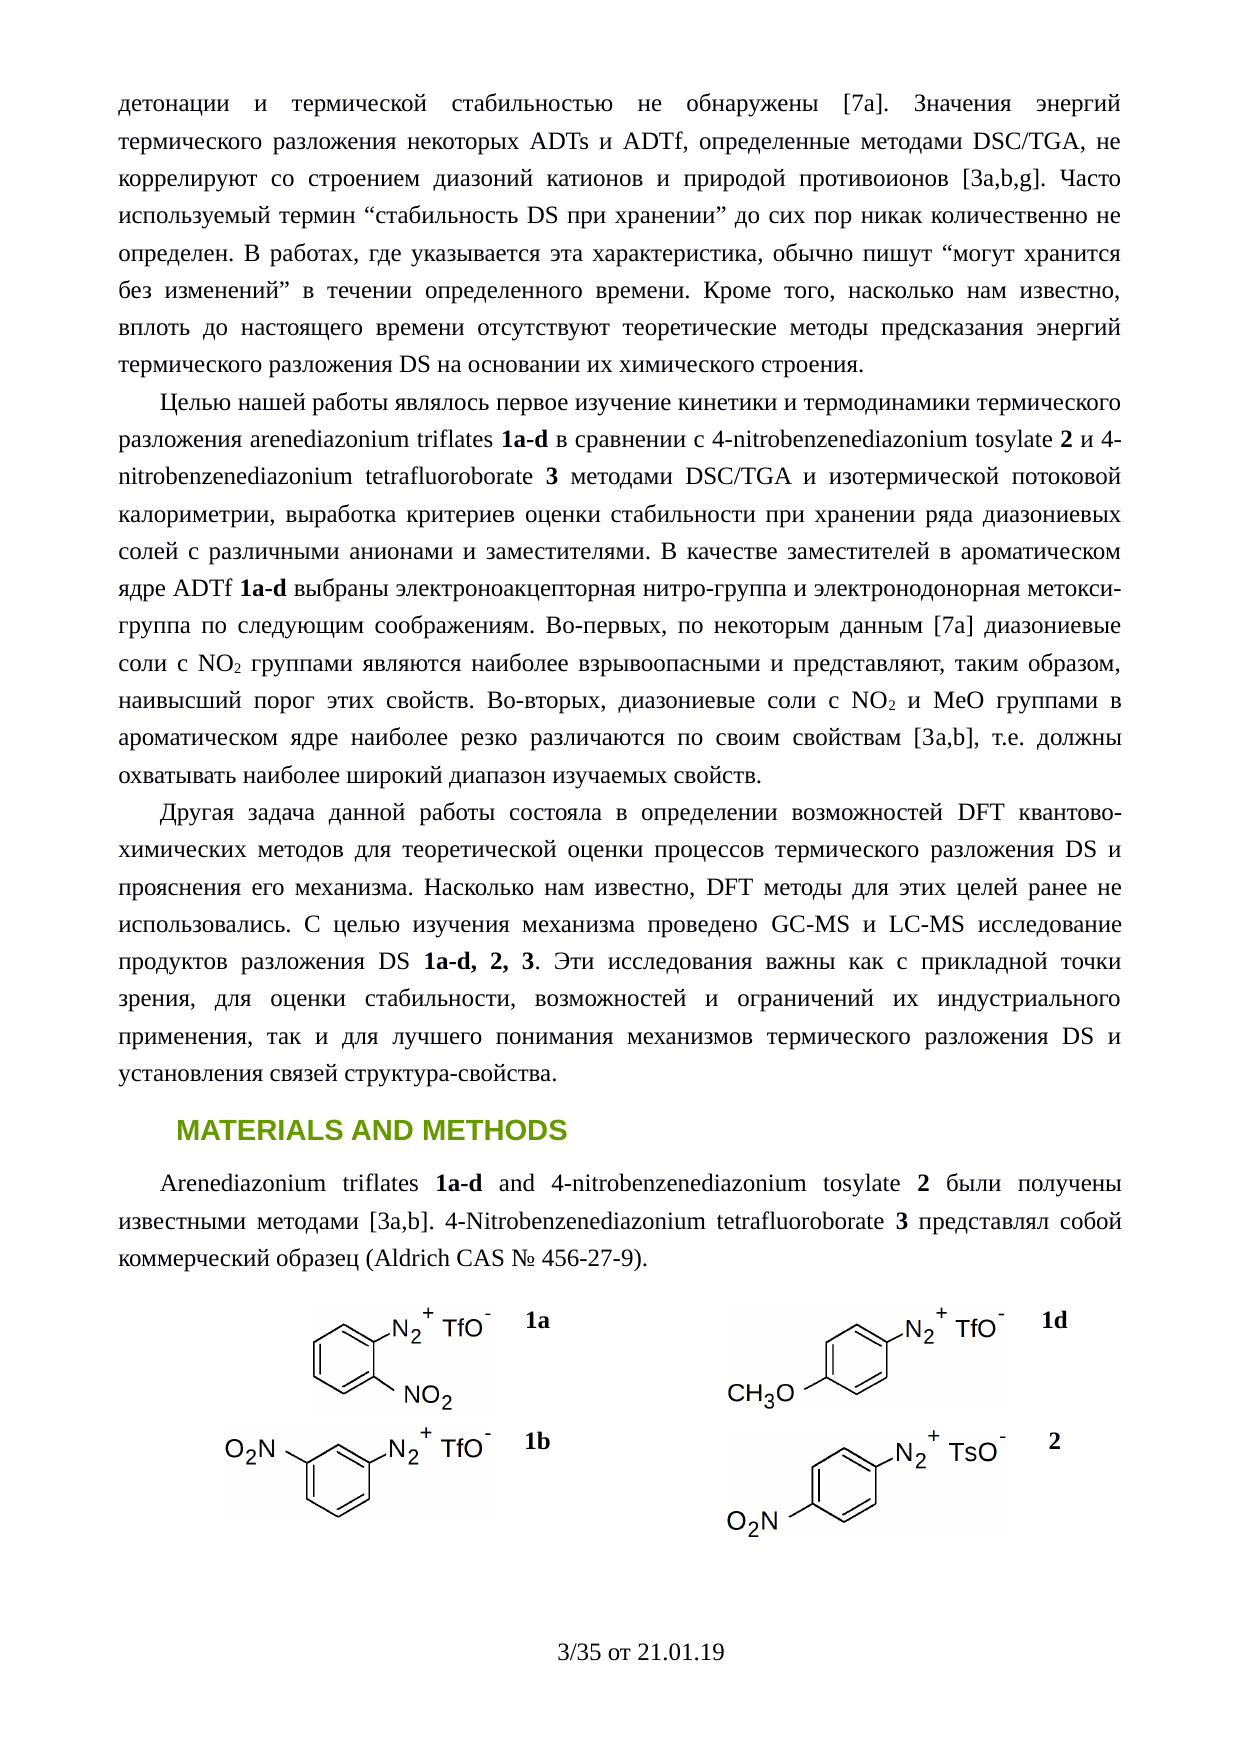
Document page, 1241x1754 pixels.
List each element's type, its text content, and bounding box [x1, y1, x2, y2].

table_cell [145, 1420, 499, 1546]
picture [309, 1304, 494, 1415]
table_header [145, 1299, 499, 1420]
list детонации и термической стабильностью не обнаружены [7a]. Значения энергий термического разложения некоторых ADTs и ADTf, определенные методами DSC/TGA, не коррелируют со строением диазоний катионов и природой противоионов [3a,b,g]. Часто используемый термин “стабильность DS при хранении” до сих пор никак количественно не определен. В работах, где указывается эта характеристика, обычно пишут “могут хранится без изменений” в течении определенного времени. Кроме того, насколько нам известно, вплоть до настоящего времени отсутствуют теоретические методы предсказания энергий термического разложения DS на основании их химического строения. [118, 88, 1122, 378]
table_header 1a [499, 1299, 576, 1420]
subtitle MATERIALS AND METHODS [118, 1113, 1122, 1147]
table_header [576, 1299, 1013, 1420]
list Целью нашей работы являлось первое изучение кинетики и термодинамики термического разложения arenediazonium triflates 1a-d в сравнении с 4-nitrobenzenediazonium tosylate 2 и 4-nitrobenzenediazonium tetrafluoroborate 3 методами DSC/TGA и изотермической потоковой калориметрии, выработка критериев оценки стабильности при хранении ряда диазониевых солей с различными анионами и заместителями. В качестве заместителей в ароматическом ядре ADTf 1a-d выбраны электроноакцепторная нитро-группа и электронодонорная метокси-группа по следующим соображениям. Во-первых, по некоторым данным [7a] диазониевые соли с NO2 группами являются наиболее взрывоопасными и представляют, таким образом, наивысший порог этих свойств. Во-вторых, диазониевые соли с NO2 и MeO группами в ароматическом ядре наиболее резко различаются по своим свойствам [3a,b], т.е. должны охватывать наиболее широкий диапазон изучаемых свойств. [118, 387, 1122, 788]
list Другая задача данной работы состояла в определении возможностей DFT квантово-химических методов для теоретической оценки процессов термического разложения DS и прояснения его механизма. Насколько нам известно, DFT методы для этих целей ранее не использовались. С целью изучения механизма проведено GC-MS и LC-MS исследование продуктов разложения DS 1a-d, 2, 3. Эти исследования важны как с прикладной точки зрения, для оценки стабильности, возможностей и ограничений их индустриального применения, так и для лучшего понимания механизмов термического разложения DS и установления связей структура-свойства. [118, 797, 1122, 1087]
table_cell 1b [499, 1420, 576, 1546]
table_cell 2 [1014, 1420, 1096, 1546]
table_cell [576, 1420, 1013, 1546]
list Arenediazonium triflates 1a-d and 4-nitrobenzenediazonium tosylate 2 были получены известными методами [3a,b]. 4-Nitrobenzenediazonium tetrafluoroborate 3 представлял собой коммерческий образец (Aldrich CAS № 456-27-9). [118, 1168, 1122, 1272]
picture [724, 1426, 1008, 1541]
picture [725, 1304, 1008, 1412]
table_header 1d [1014, 1299, 1096, 1420]
picture [221, 1426, 494, 1521]
